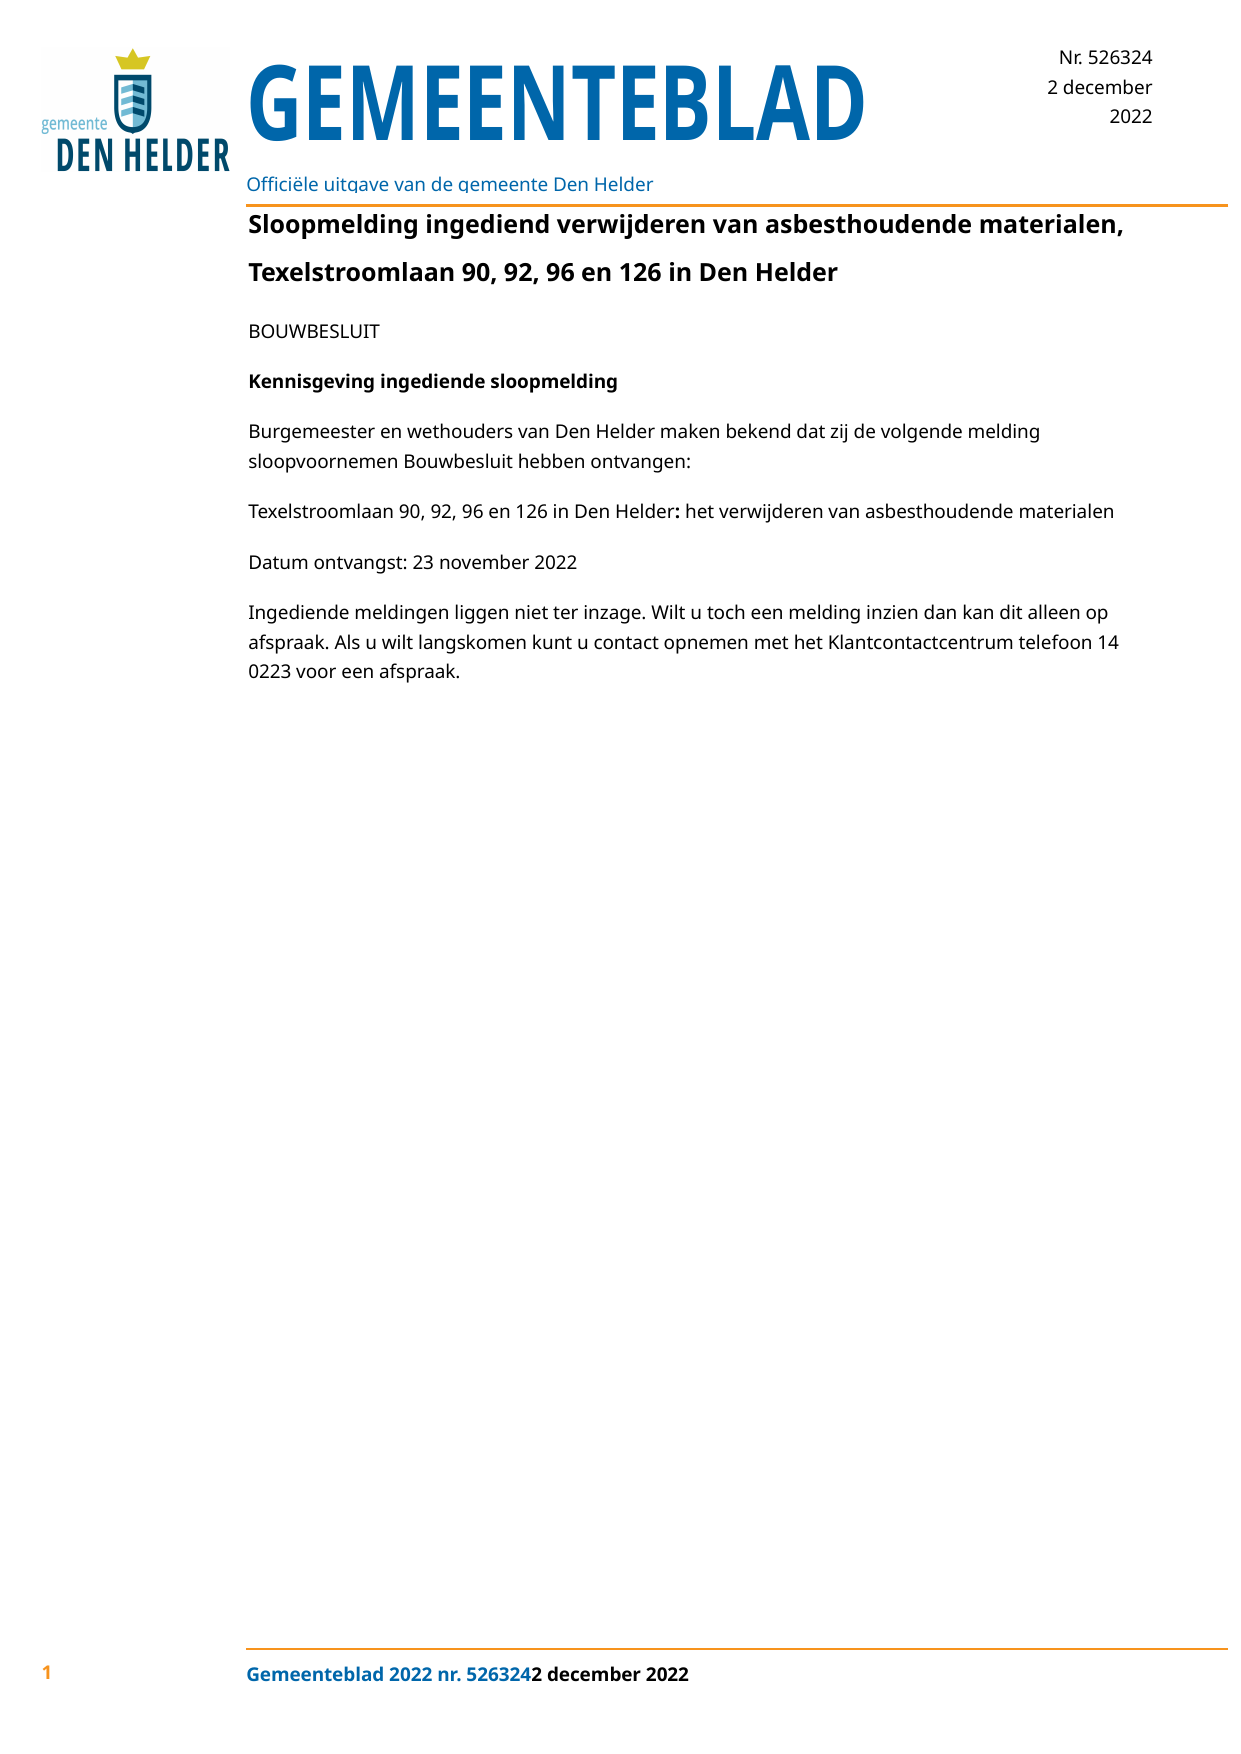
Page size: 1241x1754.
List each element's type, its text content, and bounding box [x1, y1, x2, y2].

text Datum ontvangst: 23 november 2022 [248, 549, 1152, 575]
text Burgemeester en wethouders van Den Helder maken bekend dat zij de volgende melding sloopvoornemen Bouwbesluit hebben ontvangen: [248, 419, 1152, 474]
picture [182, 144, 187, 165]
picture [100, 154, 106, 172]
picture [130, 157, 135, 172]
text Kennisgeving ingediende sloopmelding [248, 368, 1152, 394]
text Texelstroomlaan 90, 92, 96 en 126 in Den Helder: het verwijderen van asbesthoudende materialen [248, 499, 1152, 524]
picture [220, 160, 224, 172]
picture [63, 144, 68, 165]
text Ingediende meldingen liggen niet ter inzage. Wilt u toch een melding inzien dan kan dit alleen op afspraak. Als u wilt langskomen kunt u contact opnemen met het Klantcontactcentrum telefoon 14 0223 voor een afspraak. [248, 599, 1152, 684]
picture [41, 47, 231, 172]
text BOUWBESLUIT [248, 318, 1152, 344]
text Sloopmelding ingediend verwijderen van asbesthoudende materialen, Texelstroomlaan 90, 92, 96 en 126 in Den Helder [248, 207, 1152, 288]
